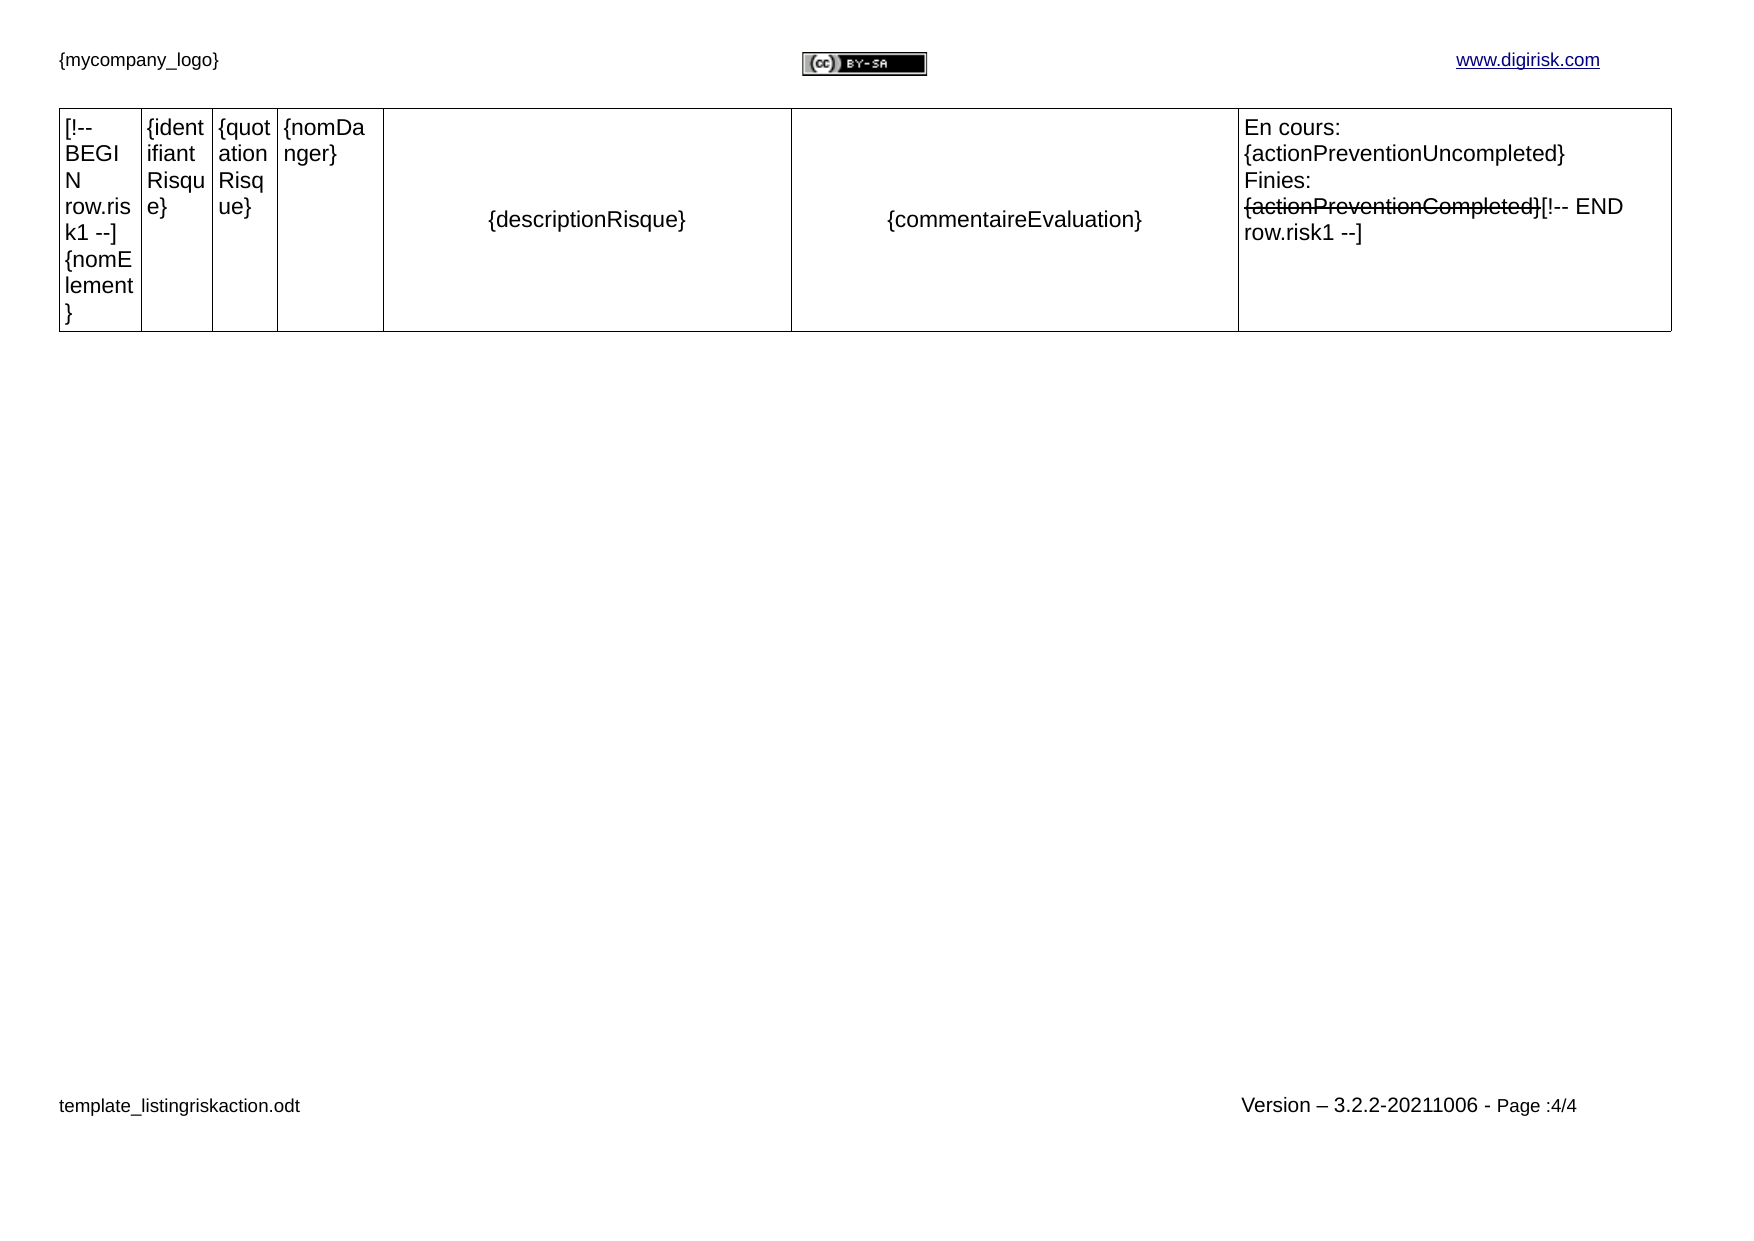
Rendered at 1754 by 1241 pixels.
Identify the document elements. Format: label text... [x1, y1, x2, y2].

table_cell {descriptionRisque} [384, 109, 791, 331]
table_cell En cours: {actionPreventionUncompleted} Finies: {actionPreventionCompleted}[!-- END row.risk1 --] [1239, 109, 1671, 331]
table_cell {quotationRisque} [213, 109, 277, 331]
table_cell {nomDanger} [278, 109, 383, 331]
table_cell {commentaireEvaluation} [792, 109, 1238, 331]
picture [802, 52, 928, 76]
table_cell [!-- BEGIN row.risk1 --]{nomElement} [60, 109, 141, 331]
table_cell {identifiantRisque} [142, 109, 212, 331]
